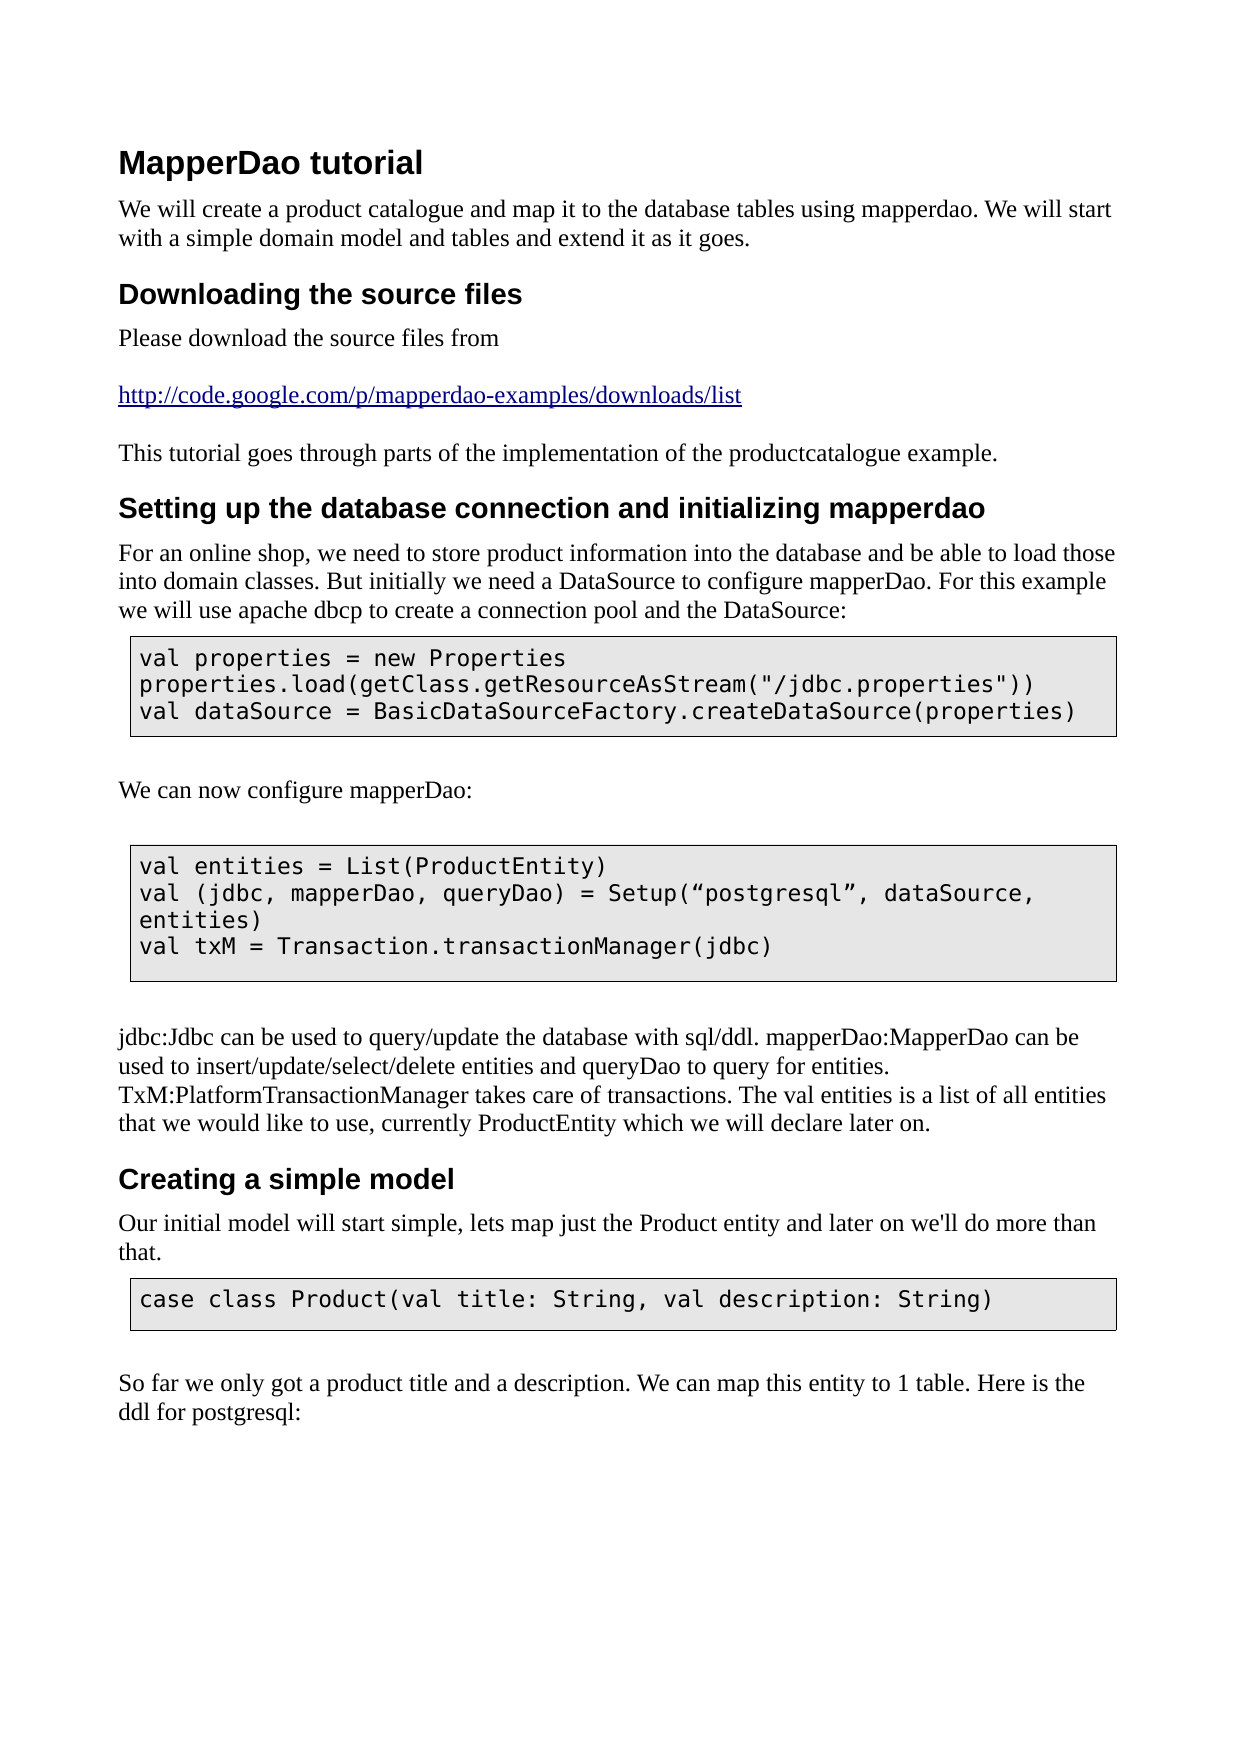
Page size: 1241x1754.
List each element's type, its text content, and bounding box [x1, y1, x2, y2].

text val dataSource = BasicDataSourceFactory.createDataSource(properties) [139, 698, 1107, 725]
text val txM = Transaction.transactionManager(jdbc) [139, 933, 1107, 960]
text jdbc:Jdbc can be used to query/update the database with sql/ddl. mapperDao:MapperDao can be used to insert/update/select/delete entities and queryDao to query for entities. TxM:PlatformTransactionManager takes care of transactions. The val entities is a list of all entities that we would like to use, currently ProductEntity which we will declare later on. [118, 1022, 1122, 1137]
subtitle MapperDao tutorial [118, 143, 1122, 182]
text val properties = new Properties [139, 645, 1107, 671]
subtitle Setting up the database connection and initializing mapperdao [118, 492, 1122, 525]
text For an online shop, we need to store product information into the database and be able to load those into domain classes. But initially we need a DataSource to configure mapperDao. For this example we will use apache dbcp to create a connection pool and the DataSource: [118, 538, 1122, 624]
text We can now configure mapperDao: [118, 775, 1122, 804]
subtitle Downloading the source files [118, 277, 1122, 310]
subtitle Creating a simple model [118, 1162, 1122, 1196]
text case class Product(val title: String, val description: String) [139, 1287, 1107, 1313]
text We will create a product catalogue and map it to the database tables using mapperdao. We will start with a simple domain model and tables and extend it as it goes. [118, 194, 1122, 252]
text So far we only got a product title and a description. We can map this entity to 1 table. Here is the ddl for postgresql: [118, 1368, 1122, 1426]
text This tutorial goes through parts of the implementation of the productcatalogue example. [118, 438, 1122, 467]
text val entities = List(ProductEntity) [139, 853, 1107, 880]
text Please download the source files from [118, 323, 1122, 352]
text http://code.google.com/p/mapperdao-examples/downloads/list [118, 380, 1122, 409]
text Our initial model will start simple, lets map just the Product entity and later on we'll do more than that. [118, 1208, 1122, 1266]
text val (jdbc, mapperDao, queryDao) = Setup(“postgresql”, dataSource, entities) [139, 880, 1107, 933]
text properties.load(getClass.getResourceAsStream("/jdbc.properties")) [139, 671, 1107, 698]
